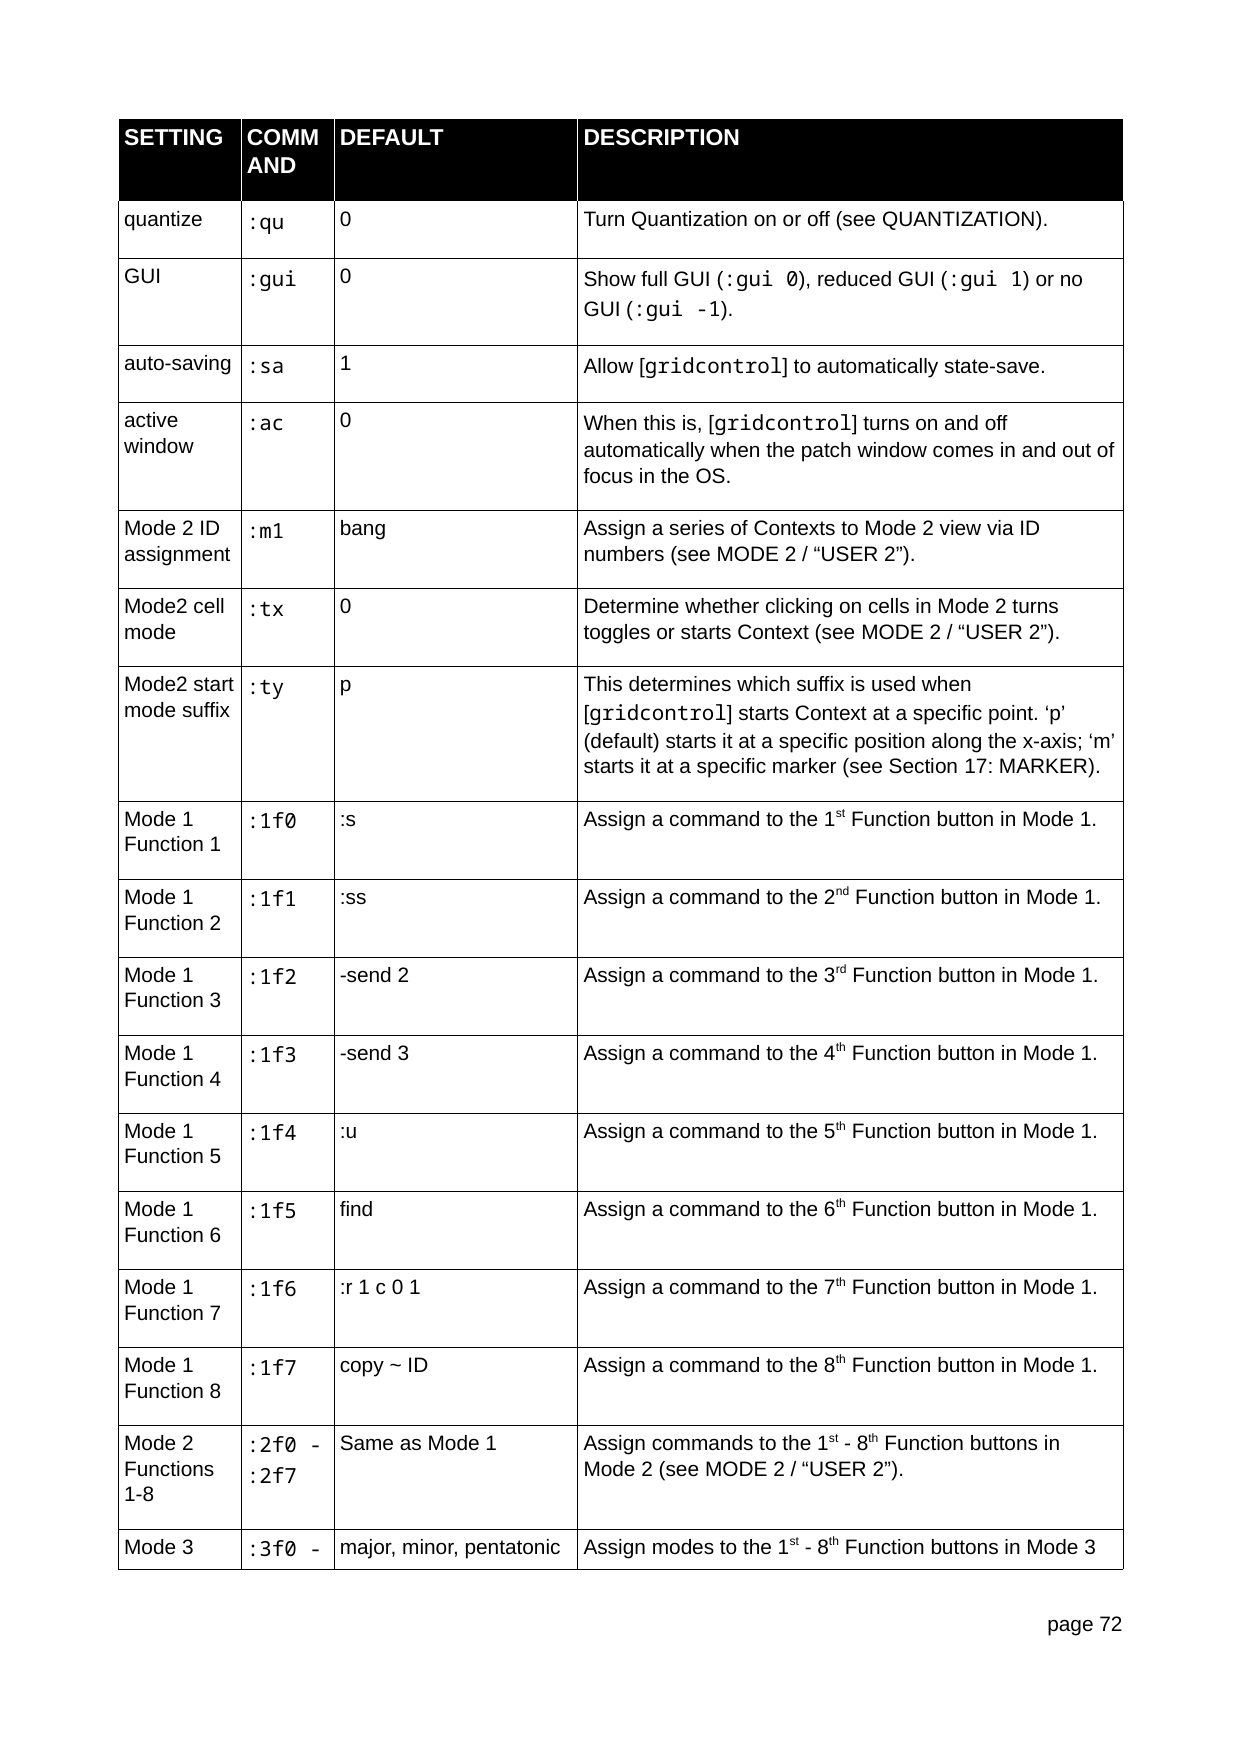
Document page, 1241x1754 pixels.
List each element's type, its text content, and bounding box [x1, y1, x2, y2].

table_cell :ss [335, 880, 577, 957]
table_cell Assign a command to the 7th Function button in Mode 1. [578, 1270, 1123, 1347]
table_cell :r 1 c 0 1 [335, 1270, 577, 1347]
table_cell -send 3 [335, 1036, 577, 1113]
table_cell Mode 1 Function 6 [119, 1192, 241, 1269]
table_cell GUI [119, 259, 241, 345]
table_cell Assign a command to the 8th Function button in Mode 1. [578, 1348, 1123, 1425]
table_header DESCRIPTION [578, 119, 1123, 201]
table_cell 0 [335, 259, 577, 345]
table_cell Mode 2 ID assignment [119, 511, 241, 588]
table_cell find [335, 1192, 577, 1269]
table_cell Determine whether clicking on cells in Mode 2 turns toggles or starts Context (see MODE 2 / “USER 2”). [578, 589, 1123, 666]
table_cell Mode 1 Function 4 [119, 1036, 241, 1113]
table_cell :ac [242, 403, 334, 510]
table_cell Mode2 cell mode [119, 589, 241, 666]
table_cell 0 [335, 589, 577, 666]
table_cell :s [335, 802, 577, 879]
table_cell Mode2 start mode suffix [119, 667, 241, 801]
table_header SETTING [119, 119, 241, 201]
table_cell Assign modes to the 1st - 8th Function buttons in Mode 3 [578, 1530, 1123, 1569]
table_cell Mode 1 Function 7 [119, 1270, 241, 1347]
table_cell p [335, 667, 577, 801]
table_cell -send 2 [335, 958, 577, 1035]
table_cell :sa [242, 346, 334, 402]
table_cell 0 [335, 403, 577, 510]
table_cell Turn Quantization on or off (see QUANTIZATION). [578, 202, 1123, 258]
table_cell :ty [242, 667, 334, 801]
table_cell Assign commands to the 1st - 8th Function buttons in Mode 2 (see MODE 2 / “USER 2”). [578, 1426, 1123, 1529]
table_cell active window [119, 403, 241, 510]
table_cell Mode 3 [119, 1530, 241, 1569]
table_cell Same as Mode 1 [335, 1426, 577, 1529]
table_cell Assign a command to the 2nd Function button in Mode 1. [578, 880, 1123, 957]
table_cell Assign a command to the 1st Function button in Mode 1. [578, 802, 1123, 879]
table_cell bang [335, 511, 577, 588]
table_cell :1f1 [242, 880, 334, 957]
table_cell Allow [gridcontrol] to automatically state-save. [578, 346, 1123, 402]
table_cell Mode 1 Function 1 [119, 802, 241, 879]
table_cell :1f0 [242, 802, 334, 879]
table_cell Assign a command to the 3rd Function button in Mode 1. [578, 958, 1123, 1035]
table_cell :2f0 - :2f7 [242, 1426, 334, 1529]
table_cell 1 [335, 346, 577, 402]
table_cell Mode 1 Function 8 [119, 1348, 241, 1425]
table_cell Assign a command to the 5th Function button in Mode 1. [578, 1114, 1123, 1191]
table_cell When this is, [gridcontrol] turns on and off automatically when the patch window comes in and out of focus in the OS. [578, 403, 1123, 510]
table_header COMMAND [242, 119, 334, 201]
table_cell :qu [242, 202, 334, 258]
table_cell :gui [242, 259, 334, 345]
table_cell major, minor, pentatonic [335, 1530, 577, 1569]
table_cell :1f2 [242, 958, 334, 1035]
table_cell copy ~ ID [335, 1348, 577, 1425]
table_cell Mode 1 Function 2 [119, 880, 241, 957]
table_header DEFAULT [335, 119, 577, 201]
table_cell auto-saving [119, 346, 241, 402]
table_cell Assign a command to the 6th Function button in Mode 1. [578, 1192, 1123, 1269]
table_cell Mode 1 Function 5 [119, 1114, 241, 1191]
table_cell :1f5 [242, 1192, 334, 1269]
table_cell Assign a series of Contexts to Mode 2 view via ID numbers (see MODE 2 / “USER 2”). [578, 511, 1123, 588]
table_cell :1f4 [242, 1114, 334, 1191]
table_cell Assign a command to the 4th Function button in Mode 1. [578, 1036, 1123, 1113]
table_cell Show full GUI (:gui 0), reduced GUI (:gui 1) or no GUI (:gui -1). [578, 259, 1123, 345]
table_cell 0 [335, 202, 577, 258]
table_cell quantize [119, 202, 241, 258]
table_cell :1f3 [242, 1036, 334, 1113]
table_cell Mode 2 Functions 1-8 [119, 1426, 241, 1529]
table_cell Mode 1 Function 3 [119, 958, 241, 1035]
table_cell :3f0 [242, 1530, 334, 1569]
table_cell This determines which suffix is used when [gridcontrol] starts Context at a specific point. ‘p’ (default) starts it at a specific position along the x-axis; ‘m’ starts it at a specific marker (see Section 17: MARKER). [578, 667, 1123, 801]
table_cell :u [335, 1114, 577, 1191]
table_cell :m1 [242, 511, 334, 588]
table_cell :1f6 [242, 1270, 334, 1347]
table_cell :1f7 [242, 1348, 334, 1425]
table_cell :tx [242, 589, 334, 666]
